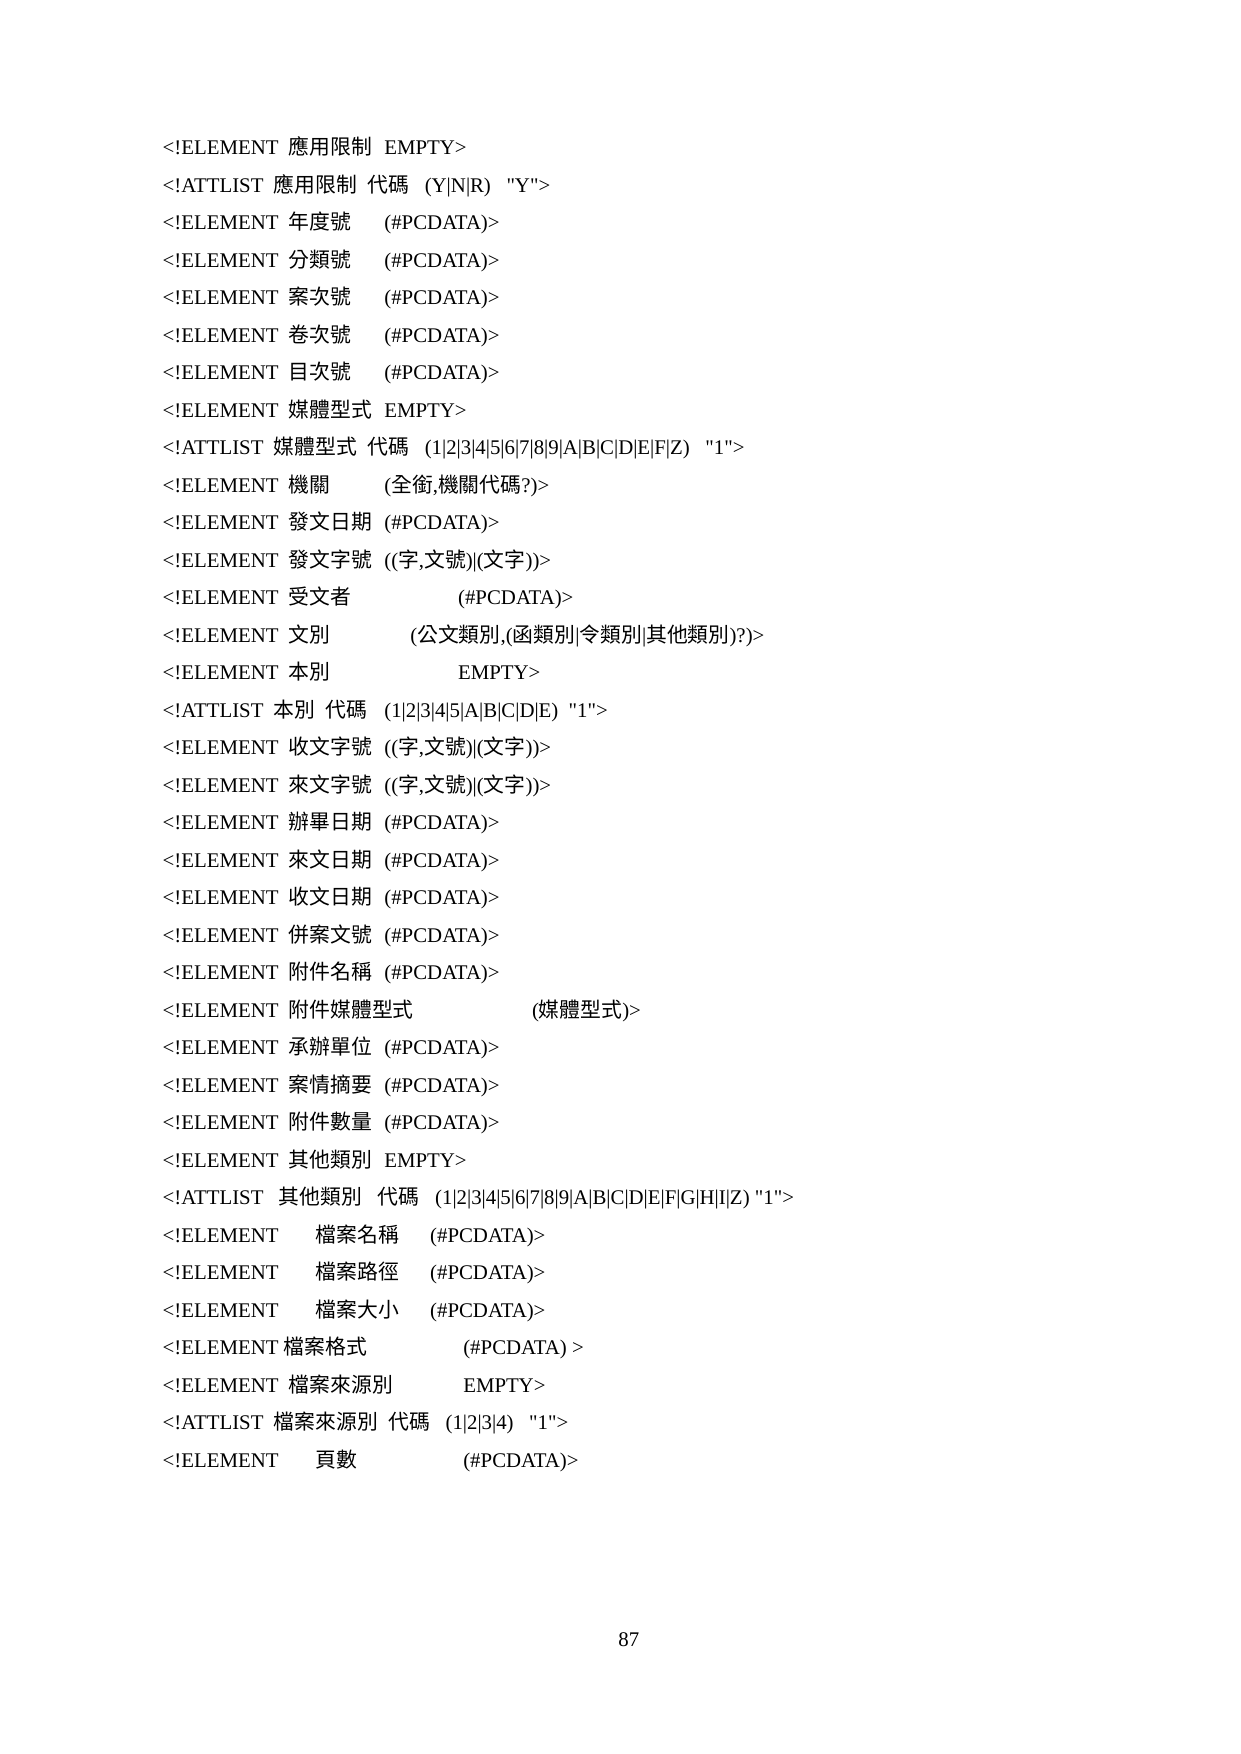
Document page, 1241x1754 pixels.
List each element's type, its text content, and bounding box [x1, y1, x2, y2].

text <!ELEMENT 來文日期 (#PCDATA)> [162, 839, 1094, 877]
text <!ELEMENT 檔案來源別 EMPTY> [162, 1364, 1094, 1402]
text <!ATTLIST 本別 代碼 (1|2|3|4|5|A|B|C|D|E) "1"> [162, 689, 1094, 727]
text <!ELEMENT 收文字號 ((字,文號)|(文字))> [162, 727, 1094, 764]
text <!ELEMENT 受文者 (#PCDATA)> [162, 577, 1094, 614]
text <!ELEMENT 檔案大小 (#PCDATA)> [162, 1289, 1094, 1327]
text <!ELEMENT 收文日期 (#PCDATA)> [162, 877, 1094, 914]
text <!ELEMENT 附件媒體型式 (媒體型式)> [162, 989, 1094, 1027]
text <!ELEMENT 案次號 (#PCDATA)> [162, 277, 1094, 314]
text <!ELEMENT 案情摘要 (#PCDATA)> [162, 1064, 1094, 1102]
text <!ELEMENT 發文字號 ((字,文號)|(文字))> [162, 539, 1094, 577]
text <!ELEMENT 承辦單位 (#PCDATA)> [162, 1027, 1094, 1064]
text <!ELEMENT 來文字號 ((字,文號)|(文字))> [162, 764, 1094, 802]
text <!ELEMENT 分類號 (#PCDATA)> [162, 239, 1094, 277]
text <!ELEMENT 應用限制 EMPTY> [162, 127, 1094, 164]
text <!ELEMENT 目次號 (#PCDATA)> [162, 352, 1094, 389]
text <!ELEMENT 文別 (公文類別,(函類別|令類別|其他類別)?)> [162, 614, 1094, 652]
text <!ELEMENT 發文日期 (#PCDATA)> [162, 502, 1094, 539]
text <!ELEMENT 檔案名稱 (#PCDATA)> [162, 1214, 1094, 1252]
text <!ELEMENT 媒體型式 EMPTY> [162, 389, 1094, 427]
text <!ELEMENT 附件名稱 (#PCDATA)> [162, 952, 1094, 989]
text <!ELEMENT 檔案格式 (#PCDATA) > [162, 1327, 1094, 1364]
text <!ELEMENT 頁數 (#PCDATA)> [162, 1439, 1094, 1477]
text <!ELEMENT 年度號 (#PCDATA)> [162, 202, 1094, 239]
text <!ATTLIST 其他類別 代碼 (1|2|3|4|5|6|7|8|9|A|B|C|D|E|F|G|H|I|Z) "1"> [162, 1177, 1094, 1214]
text <!ELEMENT 檔案路徑 (#PCDATA)> [162, 1252, 1094, 1289]
text <!ELEMENT 卷次號 (#PCDATA)> [162, 314, 1094, 352]
text <!ATTLIST 檔案來源別 代碼 (1|2|3|4) "1"> [162, 1402, 1094, 1439]
text <!ELEMENT 併案文號 (#PCDATA)> [162, 914, 1094, 952]
text <!ELEMENT 辦畢日期 (#PCDATA)> [162, 802, 1094, 839]
text <!ELEMENT 機關 (全銜,機關代碼?)> [162, 464, 1094, 502]
text <!ATTLIST 應用限制 代碼 (Y|N|R) "Y"> [162, 164, 1094, 202]
text <!ELEMENT 附件數量 (#PCDATA)> [162, 1102, 1094, 1139]
text <!ELEMENT 其他類別 EMPTY> [162, 1139, 1094, 1177]
text <!ATTLIST 媒體型式 代碼 (1|2|3|4|5|6|7|8|9|A|B|C|D|E|F|Z) "1"> [162, 427, 1094, 464]
text <!ELEMENT 本別 EMPTY> [162, 652, 1094, 689]
